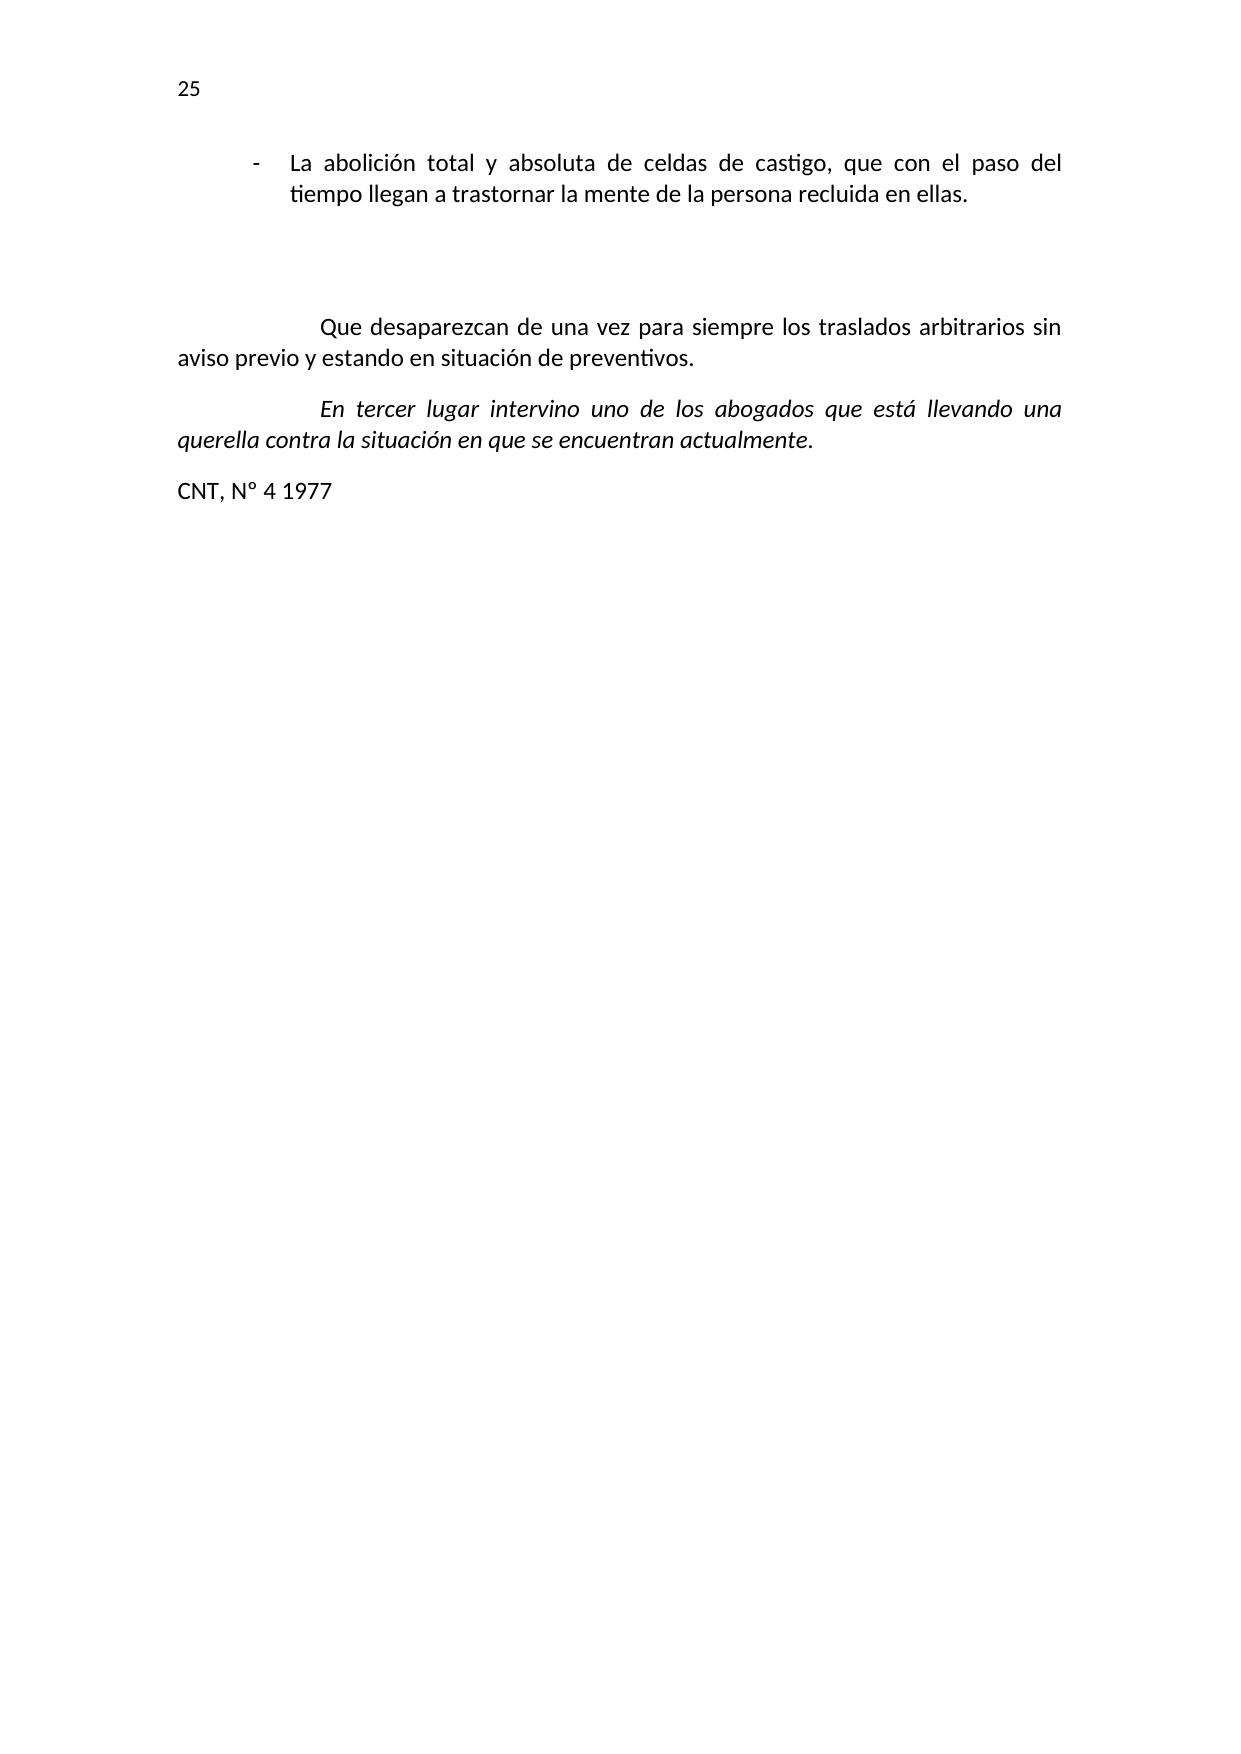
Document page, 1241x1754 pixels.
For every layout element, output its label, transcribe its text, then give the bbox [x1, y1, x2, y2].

text CNT, Nº 4 1977 [177, 475, 1063, 506]
text Que desaparezcan de una vez para siempre los traslados arbitrarios sin aviso previo y estando en situación de preventivos. [177, 311, 1063, 372]
text En tercer lugar intervino uno de los abogados que está llevando una querella contra la situación en que se encuentran actualmente. [177, 393, 1063, 454]
list La abolición total y absoluta de celdas de castigo, que con el paso del tiempo llegan a trastornar la mente de la persona recluida en ellas. [252, 148, 1063, 209]
